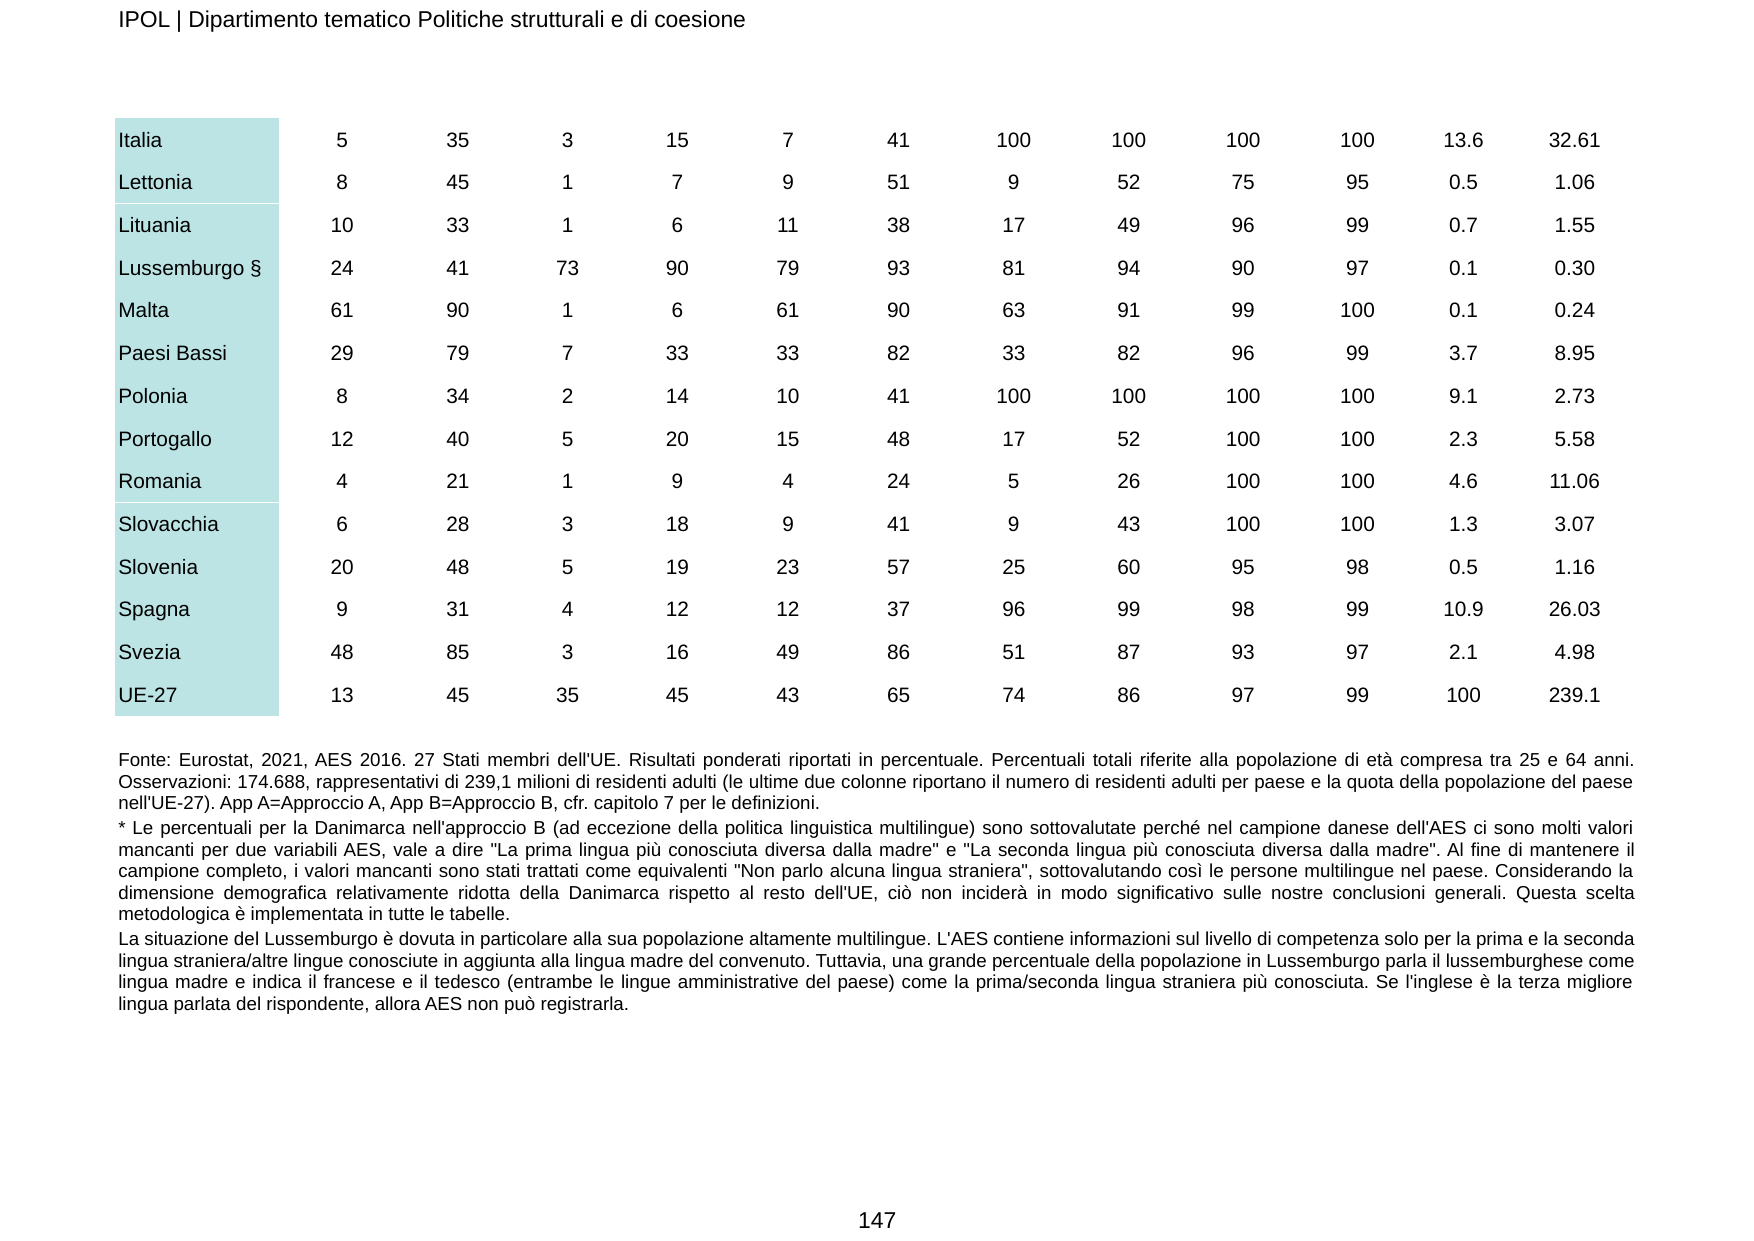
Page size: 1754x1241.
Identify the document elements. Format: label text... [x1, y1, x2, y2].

table_cell 82 [1075, 332, 1182, 374]
table_cell 21 [405, 460, 511, 502]
table_cell 90 [405, 289, 511, 332]
table_cell UE-27 [115, 673, 279, 716]
table_cell 2.73 [1516, 374, 1633, 417]
table_cell 28 [405, 503, 511, 545]
table_cell 11.06 [1516, 460, 1633, 502]
table_cell 35 [405, 118, 511, 161]
table_cell 12 [624, 588, 730, 631]
table_cell 41 [845, 503, 952, 545]
table_cell Lussemburgo § [115, 246, 279, 289]
table_cell 97 [1304, 246, 1411, 289]
table_cell 51 [952, 631, 1075, 673]
table_cell 31 [405, 588, 511, 631]
table_cell 5 [511, 545, 624, 588]
table_cell 4.6 [1411, 460, 1516, 502]
table_cell 100 [1182, 417, 1304, 460]
table_cell 52 [1075, 161, 1182, 203]
table_cell 33 [624, 332, 730, 374]
table_cell 9 [624, 460, 730, 502]
table_cell 1.3 [1411, 503, 1516, 545]
table_cell 3.7 [1411, 332, 1516, 374]
table_cell Romania [115, 460, 279, 502]
table_cell 43 [730, 673, 845, 716]
table_cell 45 [624, 673, 730, 716]
table_cell 26 [1075, 460, 1182, 502]
table_cell 45 [405, 673, 511, 716]
table_cell 38 [845, 204, 952, 246]
table_cell 100 [1304, 289, 1411, 332]
table_cell 96 [952, 588, 1075, 631]
table_cell Malta [115, 289, 279, 332]
table_cell 37 [845, 588, 952, 631]
table_cell 86 [845, 631, 952, 673]
table_cell 95 [1182, 545, 1304, 588]
table_cell 1 [511, 161, 624, 203]
table_cell 6 [279, 503, 404, 545]
table_cell Slovenia [115, 545, 279, 588]
table_cell 94 [1075, 246, 1182, 289]
table_cell 65 [845, 673, 952, 716]
table_cell 5 [511, 417, 624, 460]
table_cell 100 [1182, 460, 1304, 502]
table_cell 43 [1075, 503, 1182, 545]
table_cell 4 [511, 588, 624, 631]
table_cell 61 [279, 289, 404, 332]
table_cell 9 [730, 161, 845, 203]
table_cell 1 [511, 289, 624, 332]
table_cell 1 [511, 204, 624, 246]
table_cell 49 [1075, 204, 1182, 246]
table_cell 34 [405, 374, 511, 417]
table_cell 100 [1304, 417, 1411, 460]
table_cell 26.03 [1516, 588, 1633, 631]
table_cell 9 [952, 503, 1075, 545]
table_cell 17 [952, 417, 1075, 460]
table_cell 100 [1182, 118, 1304, 161]
table_cell 98 [1304, 545, 1411, 588]
table_cell 100 [1304, 374, 1411, 417]
table_cell 1.55 [1516, 204, 1633, 246]
table_cell 33 [405, 204, 511, 246]
table_cell 10 [279, 204, 404, 246]
table_cell 100 [1182, 503, 1304, 545]
table_cell 90 [845, 289, 952, 332]
table_cell 35 [511, 673, 624, 716]
table_cell 13.6 [1411, 118, 1516, 161]
table_cell 25 [952, 545, 1075, 588]
table_cell 1 [511, 460, 624, 502]
table_cell 100 [1182, 374, 1304, 417]
table_cell 1.16 [1516, 545, 1633, 588]
table_cell 15 [730, 417, 845, 460]
table_cell 24 [845, 460, 952, 502]
table_cell 79 [730, 246, 845, 289]
table_cell 52 [1075, 417, 1182, 460]
table_cell 4 [730, 460, 845, 502]
table_cell 86 [1075, 673, 1182, 716]
table_cell Portogallo [115, 417, 279, 460]
table_cell 10 [730, 374, 845, 417]
text La situazione del Lussemburgo è dovuta in particolare alla sua popolazione altamente multilingue. L'AES contiene informazioni sul livello di competenza solo per la prima e la seconda lingua straniera/altre lingue conosciute in aggiunta alla lingua madre del convenuto. Tuttavia, una grande percentuale della popolazione in Lussemburgo parla il lussemburghese come lingua madre e indica il francese e il tedesco (entrambe le lingue amministrative del paese) come la prima/seconda lingua straniera più conosciuta. Se l'inglese è la terza migliore lingua parlata del rispondente, allora AES non può registrarla. [118, 928, 1636, 1014]
table_cell 100 [1304, 460, 1411, 502]
table_cell 93 [845, 246, 952, 289]
table_cell 3 [511, 118, 624, 161]
table_cell 51 [845, 161, 952, 203]
table_cell 93 [1182, 631, 1304, 673]
table_cell 0.5 [1411, 161, 1516, 203]
table_cell 6 [624, 204, 730, 246]
table_cell 45 [405, 161, 511, 203]
table_cell 9 [730, 503, 845, 545]
table_cell 7 [511, 332, 624, 374]
table_cell 0.24 [1516, 289, 1633, 332]
table_cell 95 [1304, 161, 1411, 203]
table_cell 0.30 [1516, 246, 1633, 289]
table_cell 14 [624, 374, 730, 417]
table_cell 98 [1182, 588, 1304, 631]
table_cell 87 [1075, 631, 1182, 673]
table_cell 99 [1304, 673, 1411, 716]
table_cell 0.5 [1411, 545, 1516, 588]
table_cell 3 [511, 503, 624, 545]
table_cell 99 [1075, 588, 1182, 631]
table_cell 48 [845, 417, 952, 460]
table_cell 16 [624, 631, 730, 673]
table_cell 90 [1182, 246, 1304, 289]
table_cell 8.95 [1516, 332, 1633, 374]
table_cell 41 [845, 118, 952, 161]
table_cell 23 [730, 545, 845, 588]
table_cell 81 [952, 246, 1075, 289]
table_cell 33 [730, 332, 845, 374]
table_cell 5 [279, 118, 404, 161]
table_cell 90 [624, 246, 730, 289]
table_cell 48 [279, 631, 404, 673]
table_cell Slovacchia [115, 503, 279, 545]
table_cell 99 [1304, 204, 1411, 246]
table_cell 9.1 [1411, 374, 1516, 417]
table_cell 97 [1182, 673, 1304, 716]
table_cell 60 [1075, 545, 1182, 588]
table_cell 41 [845, 374, 952, 417]
table_cell 100 [1304, 118, 1411, 161]
table_cell 99 [1182, 289, 1304, 332]
table_cell 9 [279, 588, 404, 631]
table_cell 4 [279, 460, 404, 502]
table_cell 63 [952, 289, 1075, 332]
table_cell 100 [1075, 374, 1182, 417]
table_cell 97 [1304, 631, 1411, 673]
table_cell 15 [624, 118, 730, 161]
table_cell 99 [1304, 588, 1411, 631]
table_cell 10.9 [1411, 588, 1516, 631]
table_cell 57 [845, 545, 952, 588]
table_cell 17 [952, 204, 1075, 246]
text * Le percentuali per la Danimarca nell'approccio B (ad eccezione della politica linguistica multilingue) sono sottovalutate perché nel campione danese dell'AES ci sono molti valori mancanti per due variabili AES, vale a dire "La prima lingua più conosciuta diversa dalla madre" e "La seconda lingua più conosciuta diversa dalla madre". Al fine di mantenere il campione completo, i valori mancanti sono stati trattati come equivalenti "Non parlo alcuna lingua straniera", sottovalutando così le persone multilingue nel paese. Considerando la dimensione demografica relativamente ridotta della Danimarca rispetto al resto dell'UE, ciò non inciderà in modo significativo sulle nostre conclusioni generali. Questa scelta metodologica è implementata in tutte le tabelle. [118, 817, 1636, 924]
table_cell 9 [952, 161, 1075, 203]
table_cell 5 [952, 460, 1075, 502]
table_cell 11 [730, 204, 845, 246]
table_cell 0.1 [1411, 289, 1516, 332]
table_cell 5.58 [1516, 417, 1633, 460]
table_cell 3 [511, 631, 624, 673]
table_cell 8 [279, 374, 404, 417]
table_cell 19 [624, 545, 730, 588]
table_cell 79 [405, 332, 511, 374]
table_cell 13 [279, 673, 404, 716]
table_cell 85 [405, 631, 511, 673]
table_cell 29 [279, 332, 404, 374]
table_cell 3.07 [1516, 503, 1633, 545]
table_cell 41 [405, 246, 511, 289]
table_cell 1.06 [1516, 161, 1633, 203]
table_cell 2 [511, 374, 624, 417]
table_cell 0.7 [1411, 204, 1516, 246]
table_cell 99 [1304, 332, 1411, 374]
table_cell Polonia [115, 374, 279, 417]
table_cell Italia [115, 118, 279, 161]
table_cell 61 [730, 289, 845, 332]
table_cell 100 [952, 374, 1075, 417]
table_cell 2.1 [1411, 631, 1516, 673]
table_cell 239.1 [1516, 673, 1633, 716]
table_cell 7 [624, 161, 730, 203]
table_cell 100 [1411, 673, 1516, 716]
table_cell 33 [952, 332, 1075, 374]
table_cell 12 [730, 588, 845, 631]
table_cell 100 [1075, 118, 1182, 161]
table_cell 75 [1182, 161, 1304, 203]
table_cell 48 [405, 545, 511, 588]
table_cell 73 [511, 246, 624, 289]
table_cell 96 [1182, 204, 1304, 246]
table_cell 40 [405, 417, 511, 460]
table_cell 20 [624, 417, 730, 460]
table_cell Spagna [115, 588, 279, 631]
table_cell 100 [1304, 503, 1411, 545]
table_cell 18 [624, 503, 730, 545]
table_cell 74 [952, 673, 1075, 716]
table_cell Lituania [115, 204, 279, 246]
table_cell 12 [279, 417, 404, 460]
table_cell 96 [1182, 332, 1304, 374]
table_cell Paesi Bassi [115, 332, 279, 374]
table_cell 24 [279, 246, 404, 289]
table_cell 4.98 [1516, 631, 1633, 673]
table_cell 7 [730, 118, 845, 161]
table_cell 49 [730, 631, 845, 673]
table_cell Lettonia [115, 161, 279, 203]
table_cell 0.1 [1411, 246, 1516, 289]
table_cell 32.61 [1516, 118, 1633, 161]
text Fonte: Eurostat, 2021, AES 2016. 27 Stati membri dell'UE. Risultati ponderati riportati in percentuale. Percentuali totali riferite alla popolazione di età compresa tra 25 e 64 anni. Osservazioni: 174.688, rappresentativi di 239,1 milioni di residenti adulti (le ultime due colonne riportano il numero di residenti adulti per paese e la quota della popolazione del paese nell'UE-27). App A=Approccio A, App B=Approccio B, cfr. capitolo 7 per le definizioni. [118, 749, 1636, 813]
table_cell Svezia [115, 631, 279, 673]
table_cell 91 [1075, 289, 1182, 332]
table_cell 100 [952, 118, 1075, 161]
table_cell 8 [279, 161, 404, 203]
table_cell 6 [624, 289, 730, 332]
table_cell 2.3 [1411, 417, 1516, 460]
table_cell 20 [279, 545, 404, 588]
table_cell 82 [845, 332, 952, 374]
